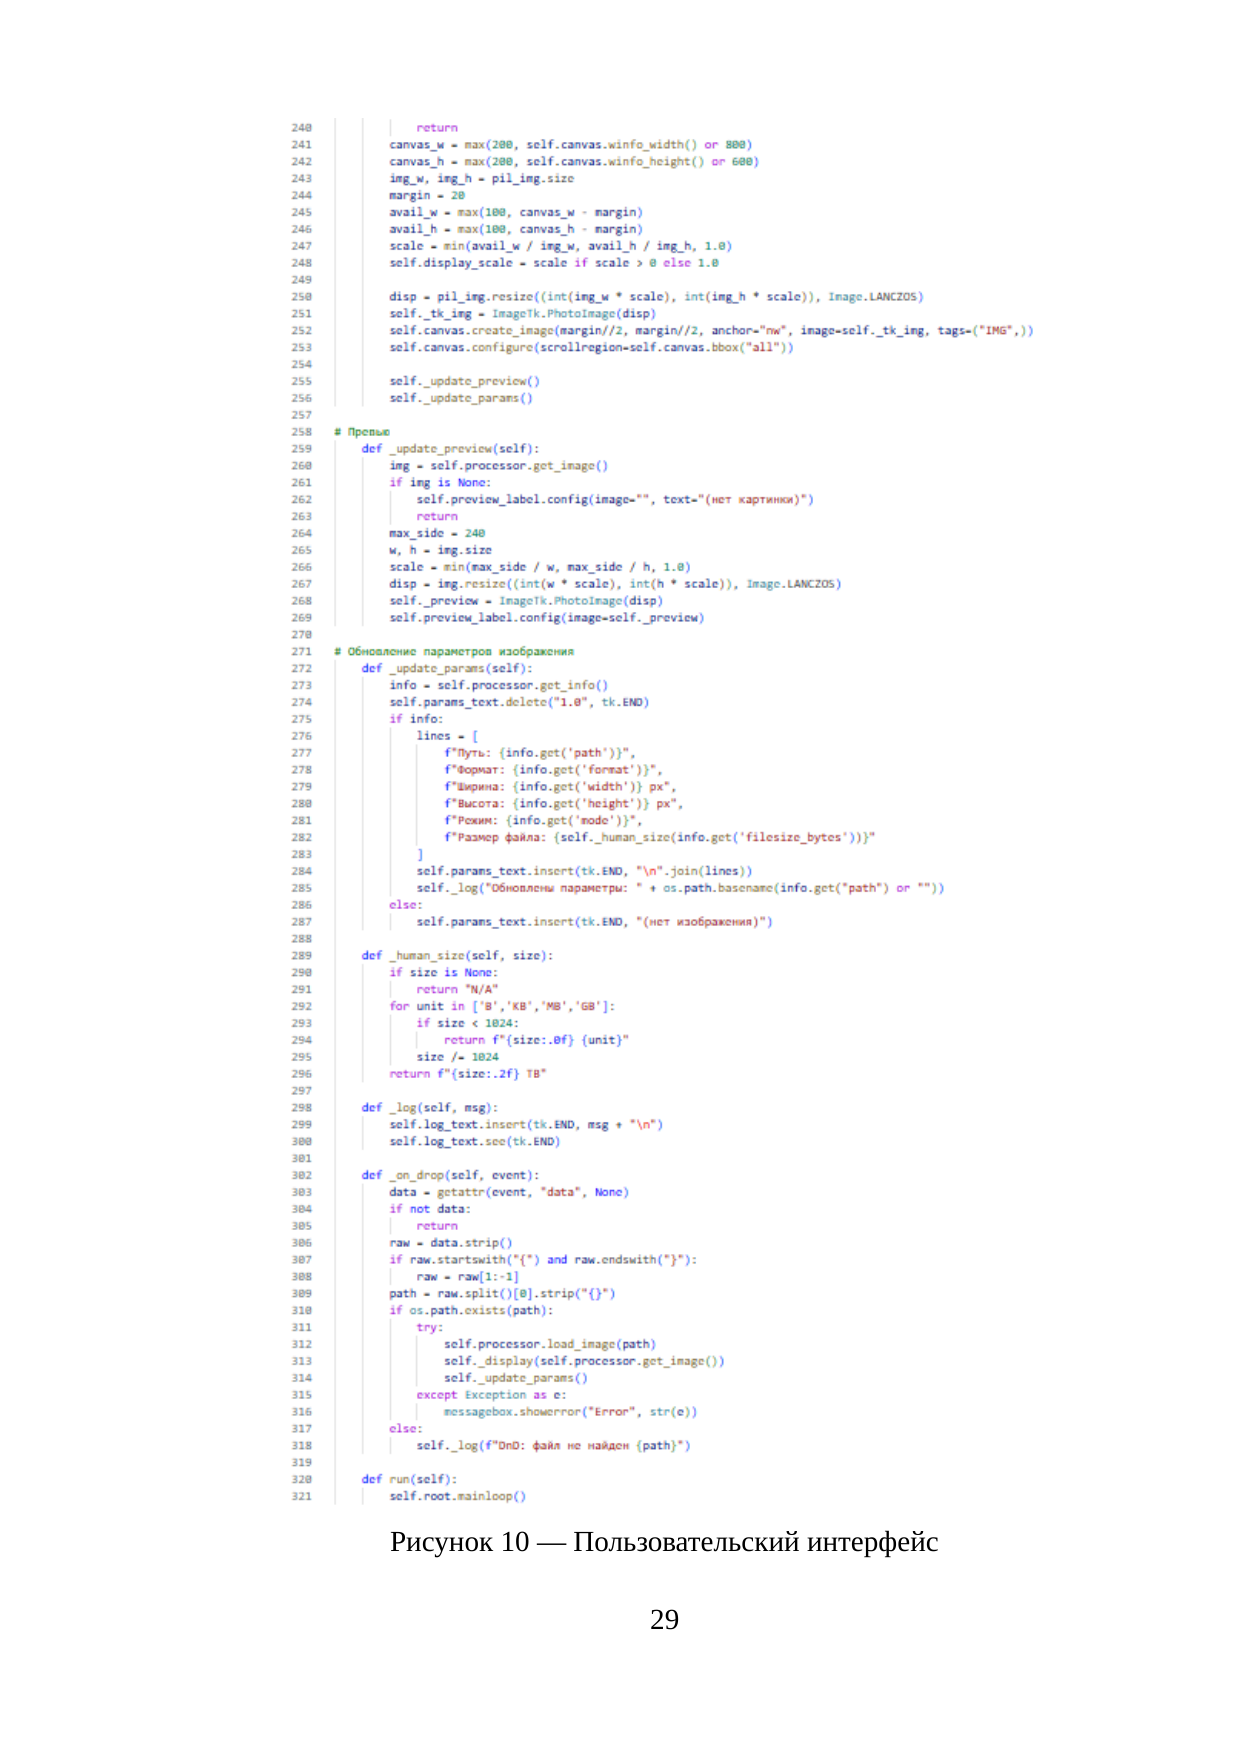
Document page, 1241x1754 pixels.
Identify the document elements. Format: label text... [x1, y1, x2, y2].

picture [290, 118, 1039, 1508]
text Рисунок 10 — Пользовательский интерфейс [177, 1508, 1152, 1558]
